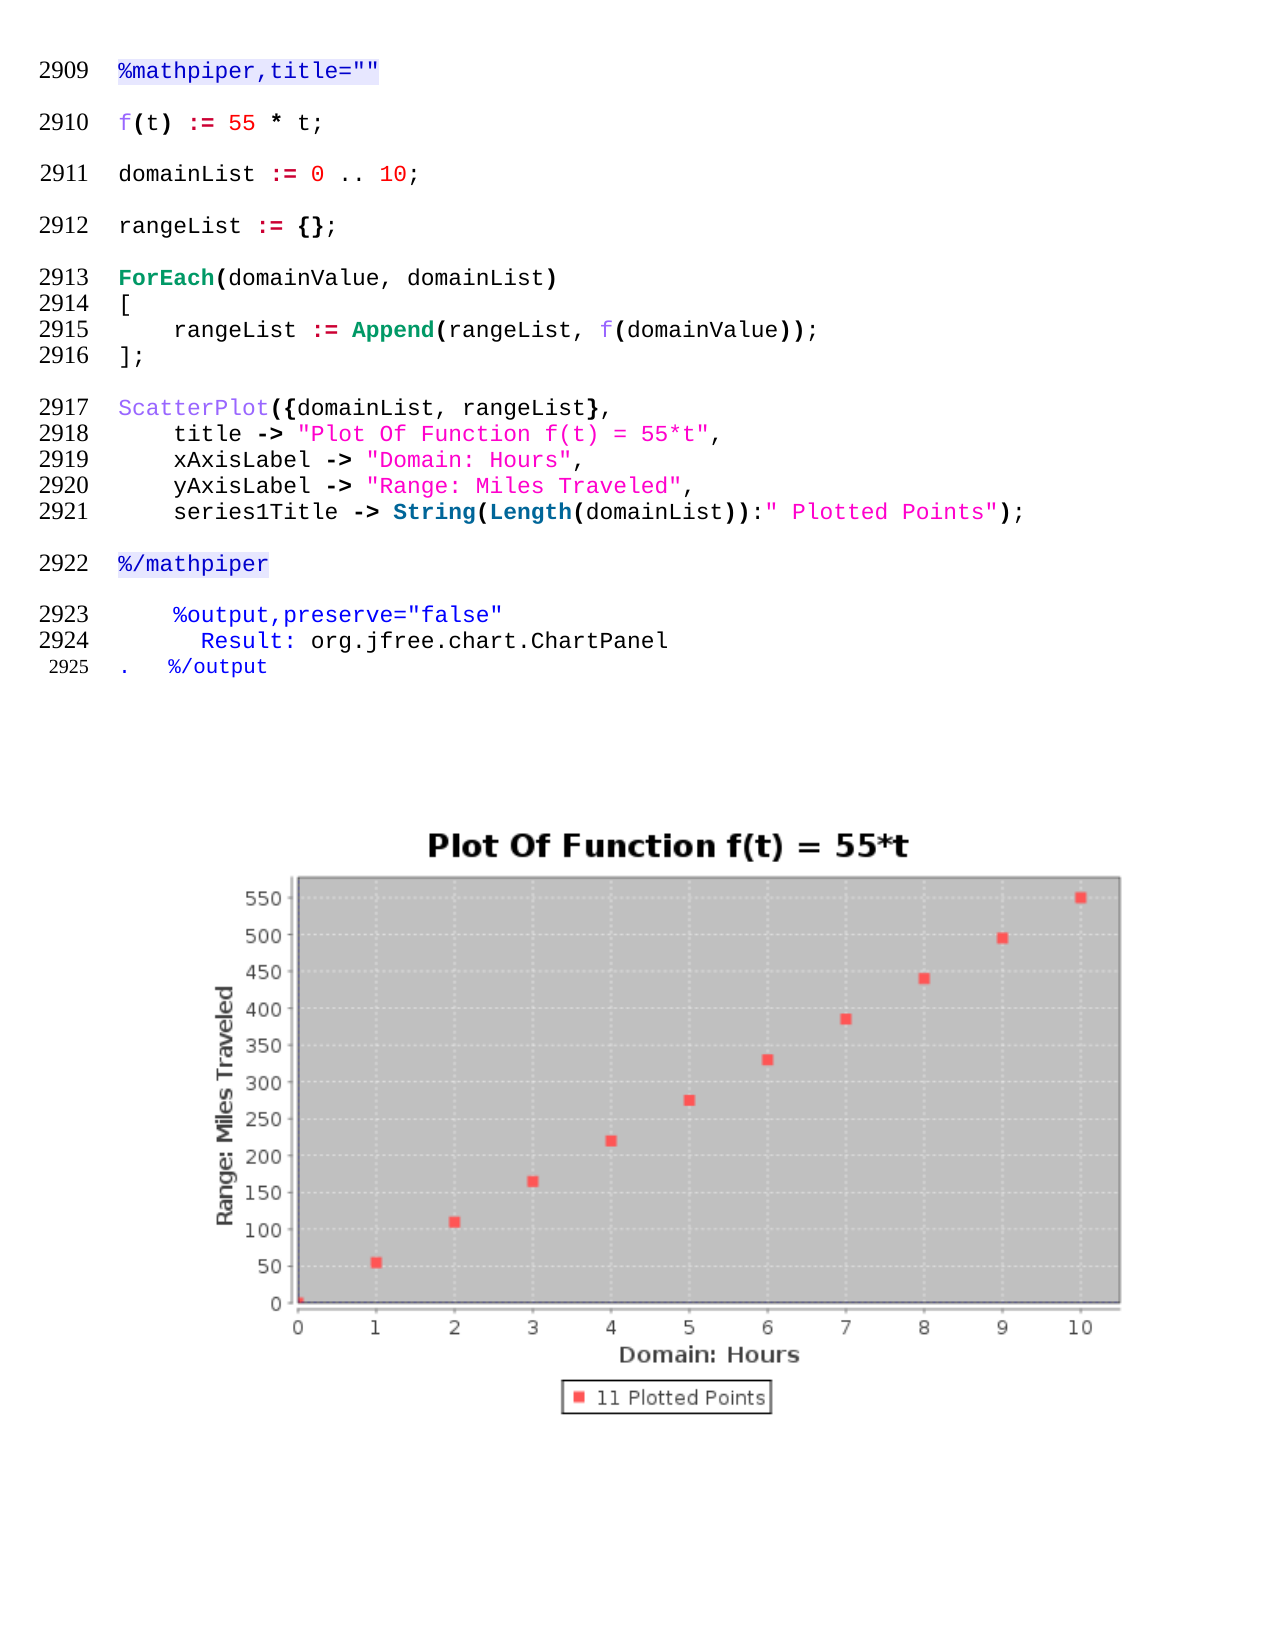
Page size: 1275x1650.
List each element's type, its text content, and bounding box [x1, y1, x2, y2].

text yAxisLabel -> "Range: Miles Traveled", [118, 474, 1216, 500]
text %mathpiper,title="" [118, 59, 1216, 85]
text f(t) := 55 * t; [118, 111, 1216, 137]
text rangeList := {}; [118, 215, 1216, 241]
text . %/output [118, 656, 1216, 679]
text ForEach(domainValue, domainList) [118, 267, 1216, 292]
text Result: org.jfree.chart.ChartPanel [118, 630, 1216, 656]
text [ [118, 292, 1216, 318]
text domainList := 0 .. 10; [118, 163, 1216, 189]
picture [196, 826, 1139, 1416]
text %/mathpiper [118, 552, 1216, 578]
text ScatterPlot({domainList, rangeList}, [118, 396, 1216, 422]
text ]; [118, 344, 1216, 370]
text title -> "Plot Of Function f(t) = 55*t", [118, 422, 1216, 448]
text rangeList := Append(rangeList, f(domainValue)); [118, 318, 1216, 344]
text %output,preserve="false" [118, 604, 1216, 630]
text xAxisLabel -> "Domain: Hours", [118, 448, 1216, 474]
text series1Title -> String(Length(domainList)):" Plotted Points"); [118, 500, 1216, 526]
